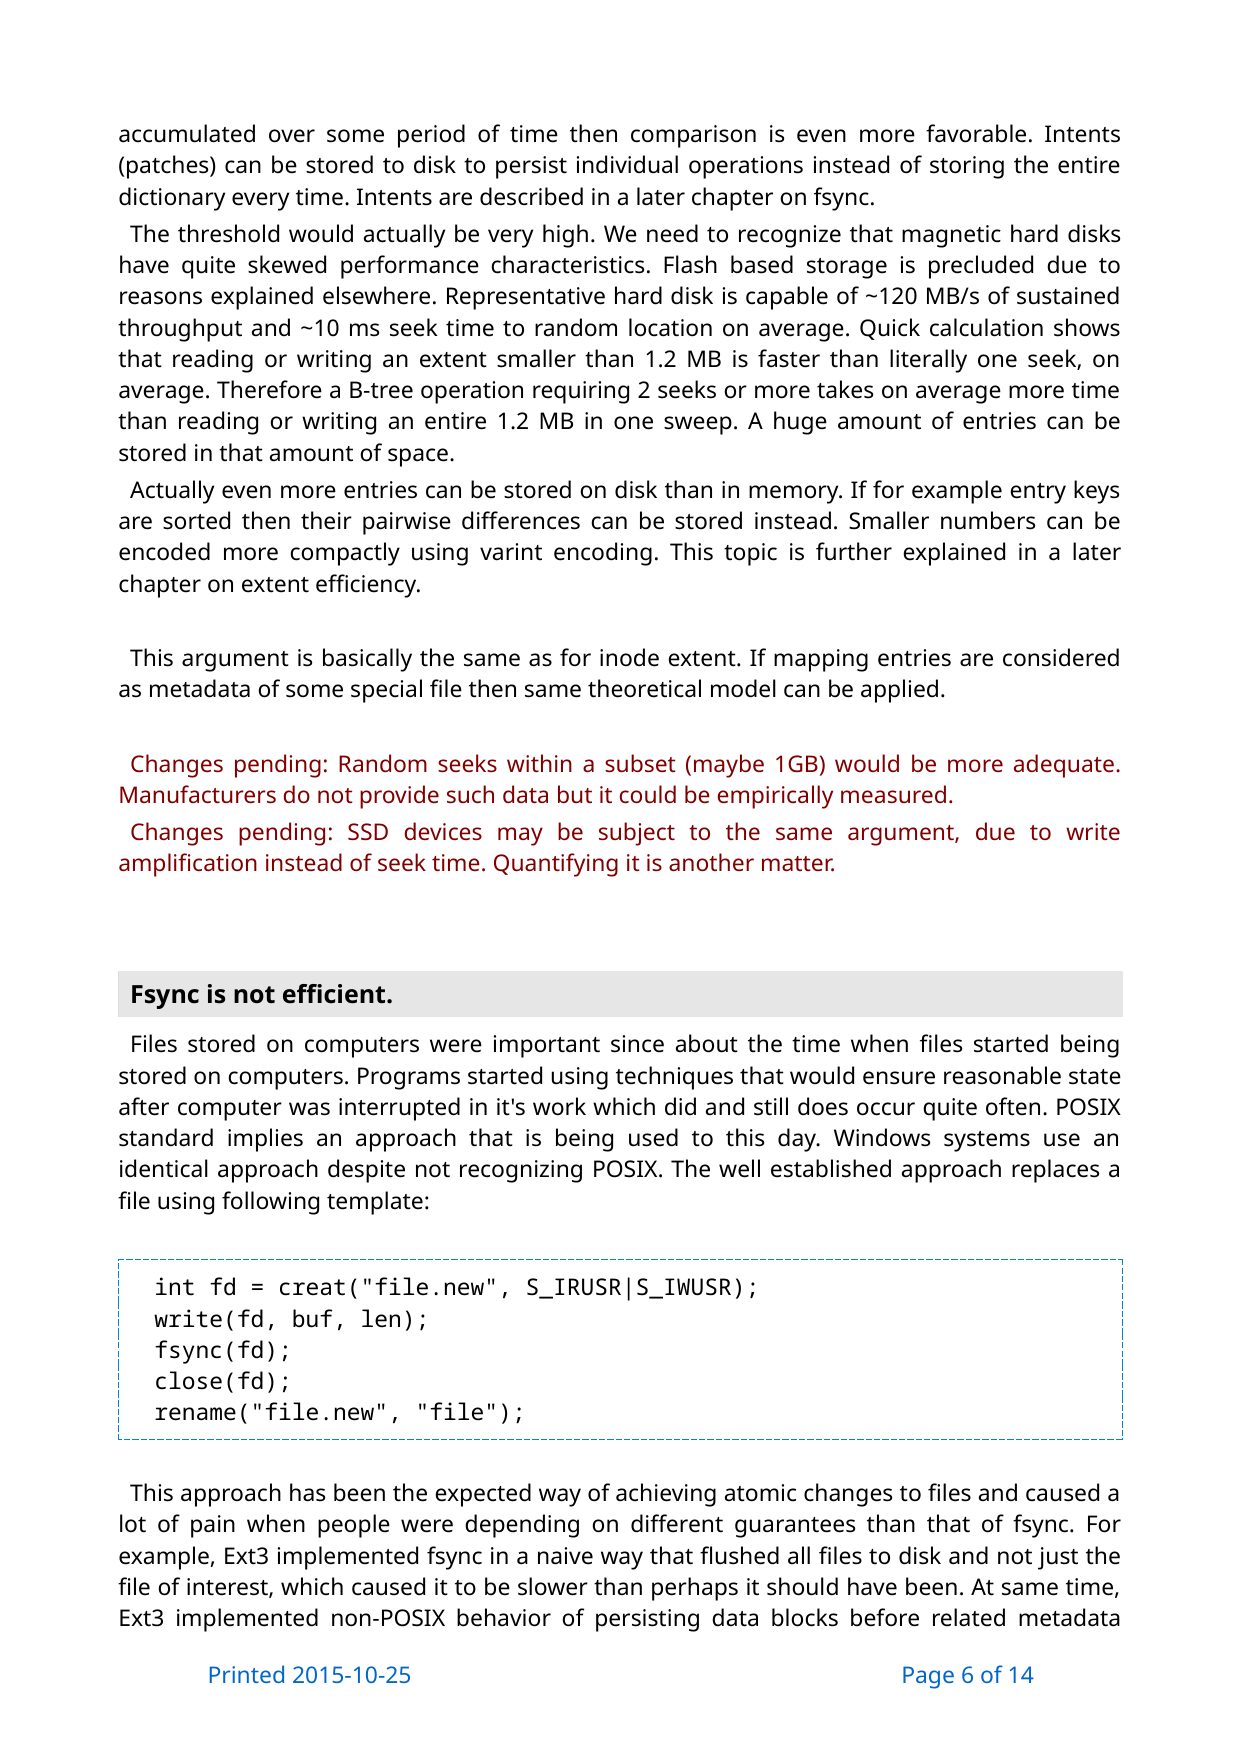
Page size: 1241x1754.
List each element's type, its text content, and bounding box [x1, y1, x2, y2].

text write(fd, buf, len); [118, 1290, 1122, 1322]
text Changes pending: SSD devices may be subject to the same argument, due to write amplification instead of seek time. Quantifying it is another matter. [118, 816, 1122, 878]
text Actually even more entries can be stored on disk than in memory. If for example entry keys are sorted then their pairwise differences can be stored instead. Smaller numbers can be encoded more compactly using varint encoding. This topic is further explained in a later chapter on extent efficiency. [118, 474, 1122, 599]
text int fd = creat("file.new", S_IRUSR|S_IWUSR); [118, 1259, 1122, 1290]
subtitle Fsync is not efficient. [119, 972, 1122, 1016]
text This argument is basically the same as for inode extent. If mapping entries are considered as metadata of some special file then same theoretical model can be applied. [118, 642, 1122, 704]
text Changes pending: Random seeks within a subset (maybe 1GB) would be more adequate. Manufacturers do not provide such data but it could be empirically measured. [118, 747, 1122, 810]
text fsync(fd); [118, 1322, 1122, 1353]
text rename("file.new", "file"); [118, 1384, 1122, 1440]
text The threshold would actually be very high. We need to recognize that magnetic hard disks have quite skewed performance characteristics. Flash based storage is precluded due to reasons explained elsewhere. Representative hard disk is capable of ~120 MB/s of sustained throughput and ~10 ms seek time to random location on average. Quick calculation shows that reading or writing an extent smaller than 1.2 MB is faster than literally one seek, on average. Therefore a B-tree operation requiring 2 seeks or more takes on average more time than reading or writing an entire 1.2 MB in one sweep. A huge amount of entries can be stored in that amount of space. [118, 218, 1122, 468]
text accumulated over some period of time then comparison is even more favorable. Intents (patches) can be stored to disk to persist individual operations instead of storing the entire dictionary every time. Intents are described in a later chapter on fsync. [118, 118, 1122, 212]
text close(fd); [118, 1353, 1122, 1384]
text This approach has been the expected way of achieving atomic changes to files and caused a lot of pain when people were depending on different guarantees than that of fsync. For example, Ext3 implemented fsync in a naive way that flushed all files to disk and not just the file of interest, which caused it to be slower than perhaps it should have been. At same time, Ext3 implemented non-POSIX behavior of persisting data blocks before related metadata [118, 1477, 1122, 1633]
text Files stored on computers were important since about the time when files started being stored on computers. Programs started using techniques that would ensure reasonable state after computer was interrupted in it's work which did and still does occur quite often. POSIX standard implies an approach that is being used to this day. Windows systems use an identical approach despite not recognizing POSIX. The well established approach replaces a file using following template: [118, 1028, 1122, 1216]
